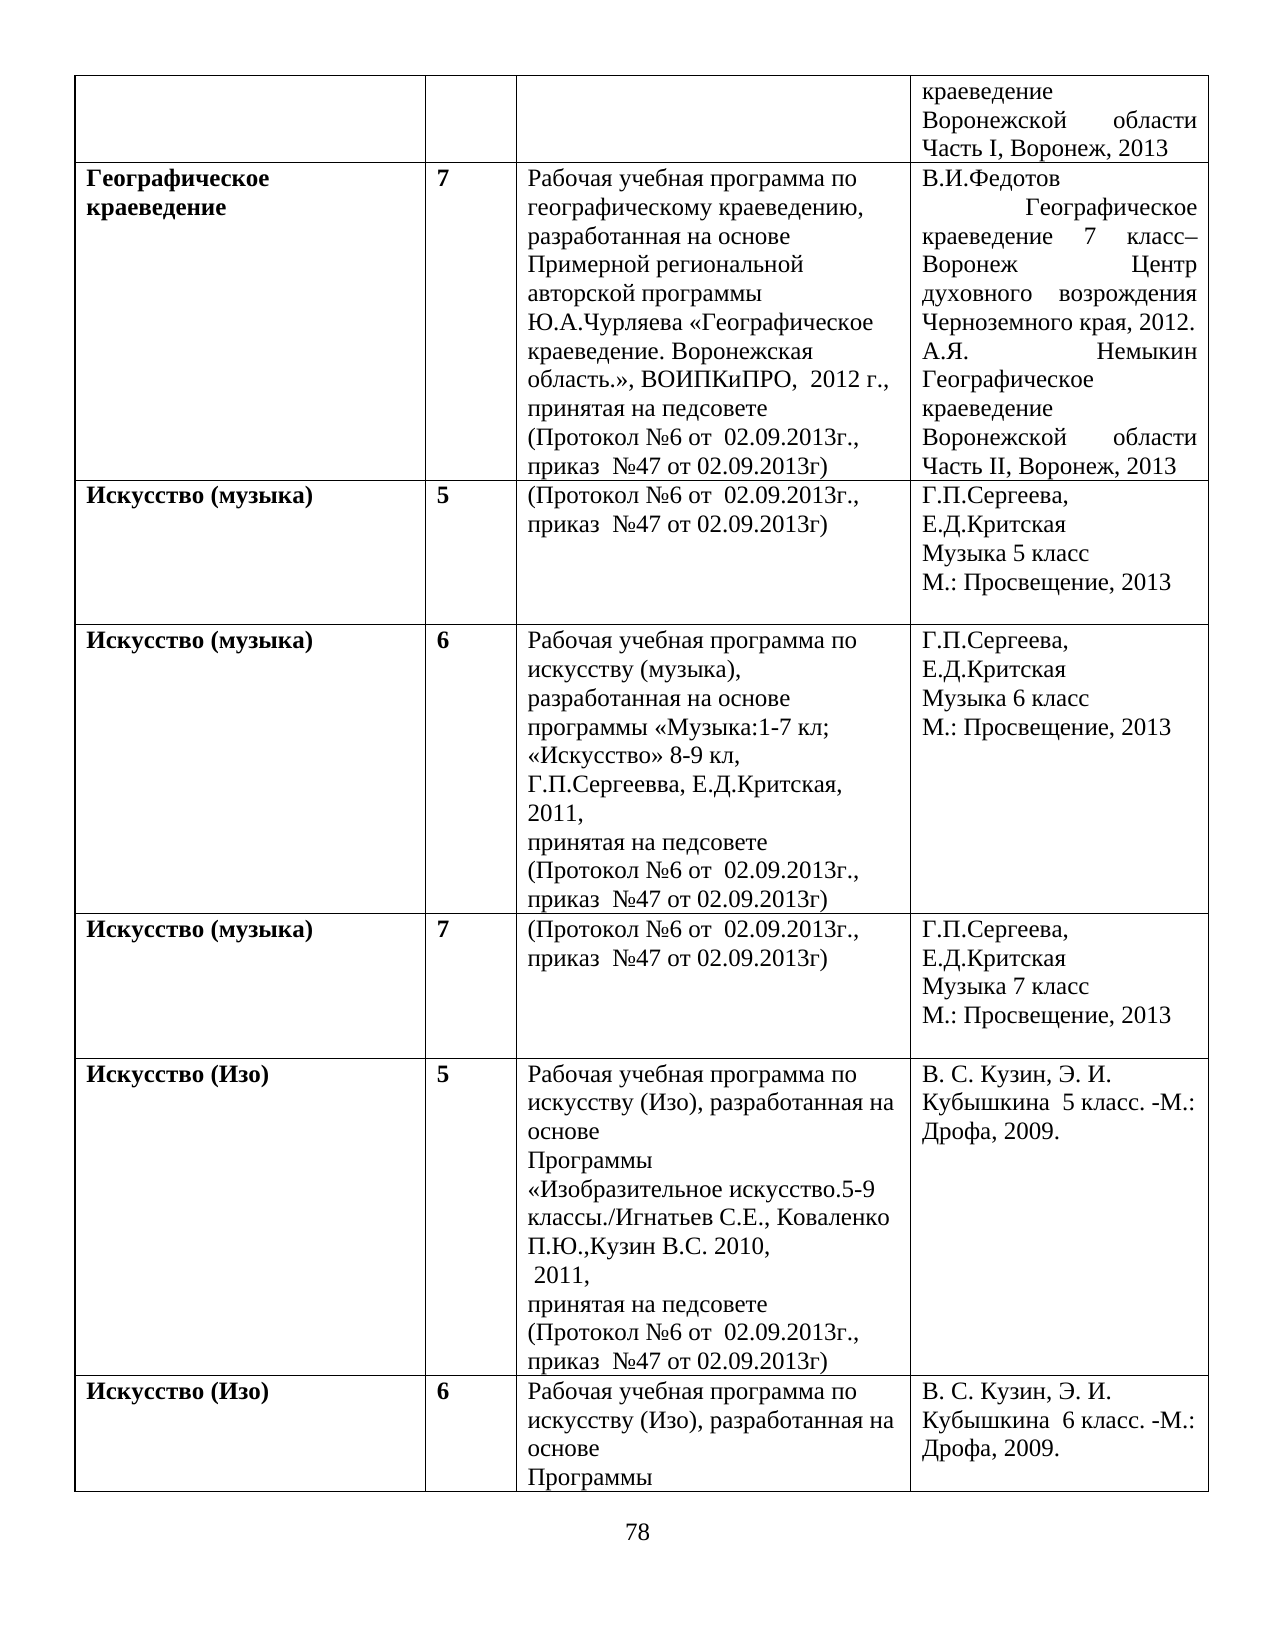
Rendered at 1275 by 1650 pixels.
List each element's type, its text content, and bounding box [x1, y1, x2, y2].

table_cell Географическое краеведение [76, 163, 425, 479]
table_cell Г.П.Сергеева, Е.Д.Критская Музыка 6 класс М.: Просвещение, 2013 [911, 625, 1208, 913]
table_cell Искусство (музыка) [76, 481, 425, 624]
table_cell (Протокол №6 от 02.09.2013г., приказ №47 от 02.09.2013г) [517, 914, 910, 1058]
table_cell [426, 76, 516, 162]
table_cell Искусство (Изо) [76, 1376, 425, 1491]
table_cell 5 [426, 481, 516, 624]
table_cell 6 [426, 625, 516, 913]
table_cell 5 [426, 1059, 516, 1375]
table_cell В. С. Кузин, Э. И. Кубышкина 6 класс. -М.: Дрофа, 2009. [911, 1376, 1208, 1491]
table_cell краеведение Воронежской области Часть I, Воронеж, 2013 [911, 76, 1208, 162]
table_cell [517, 76, 910, 162]
table_cell 7 [426, 914, 516, 1058]
table_cell Рабочая учебная программа по искусству (Изо), разработанная на основе Программы [517, 1376, 910, 1491]
table_cell Г.П.Сергеева, Е.Д.Критская Музыка 7 класс М.: Просвещение, 2013 [911, 914, 1208, 1058]
table_cell [76, 76, 425, 162]
table_cell Рабочая учебная программа по географическому краеведению, разработанная на основе Примерной региональной авторской программы Ю.А.Чурляева «Географическое краеведение. Воронежская область.», ВОИПКиПРО, 2012 г., принятая на педсовете (Протокол №6 от 02.09.2013г., приказ №47 от 02.09.2013г) [517, 163, 910, 479]
table_cell Рабочая учебная программа по искусству (Изо), разработанная на основе Программы «Изобразительное искусство.5-9 классы./Игнатьев С.Е., Коваленко П.Ю.,Кузин В.С. 2010, 2011, принятая на педсовете (Протокол №6 от 02.09.2013г., приказ №47 от 02.09.2013г) [517, 1059, 910, 1375]
table_cell В. С. Кузин, Э. И. Кубышкина 5 класс. -М.: Дрофа, 2009. [911, 1059, 1208, 1375]
table_cell (Протокол №6 от 02.09.2013г., приказ №47 от 02.09.2013г) [517, 481, 910, 624]
table_cell 6 [426, 1376, 516, 1491]
table_cell Искусство (музыка) [76, 914, 425, 1058]
table_cell В.И.Федотов Географическое краеведение 7 класс–Воронеж Центр духовного возрождения Черноземного края, 2012. А.Я. Немыкин Географическое краеведение Воронежской области Часть II, Воронеж, 2013 [911, 163, 1208, 479]
table_cell Искусство (Изо) [76, 1059, 425, 1375]
table_cell Рабочая учебная программа по искусству (музыка), разработанная на основе программы «Музыка:1-7 кл; «Искусство» 8-9 кл, Г.П.Сергеевва, Е.Д.Критская, 2011, принятая на педсовете (Протокол №6 от 02.09.2013г., приказ №47 от 02.09.2013г) [517, 625, 910, 913]
table_cell 7 [426, 163, 516, 479]
table_cell Искусство (музыка) [76, 625, 425, 913]
table_cell Г.П.Сергеева, Е.Д.Критская Музыка 5 класс М.: Просвещение, 2013 [911, 481, 1208, 624]
